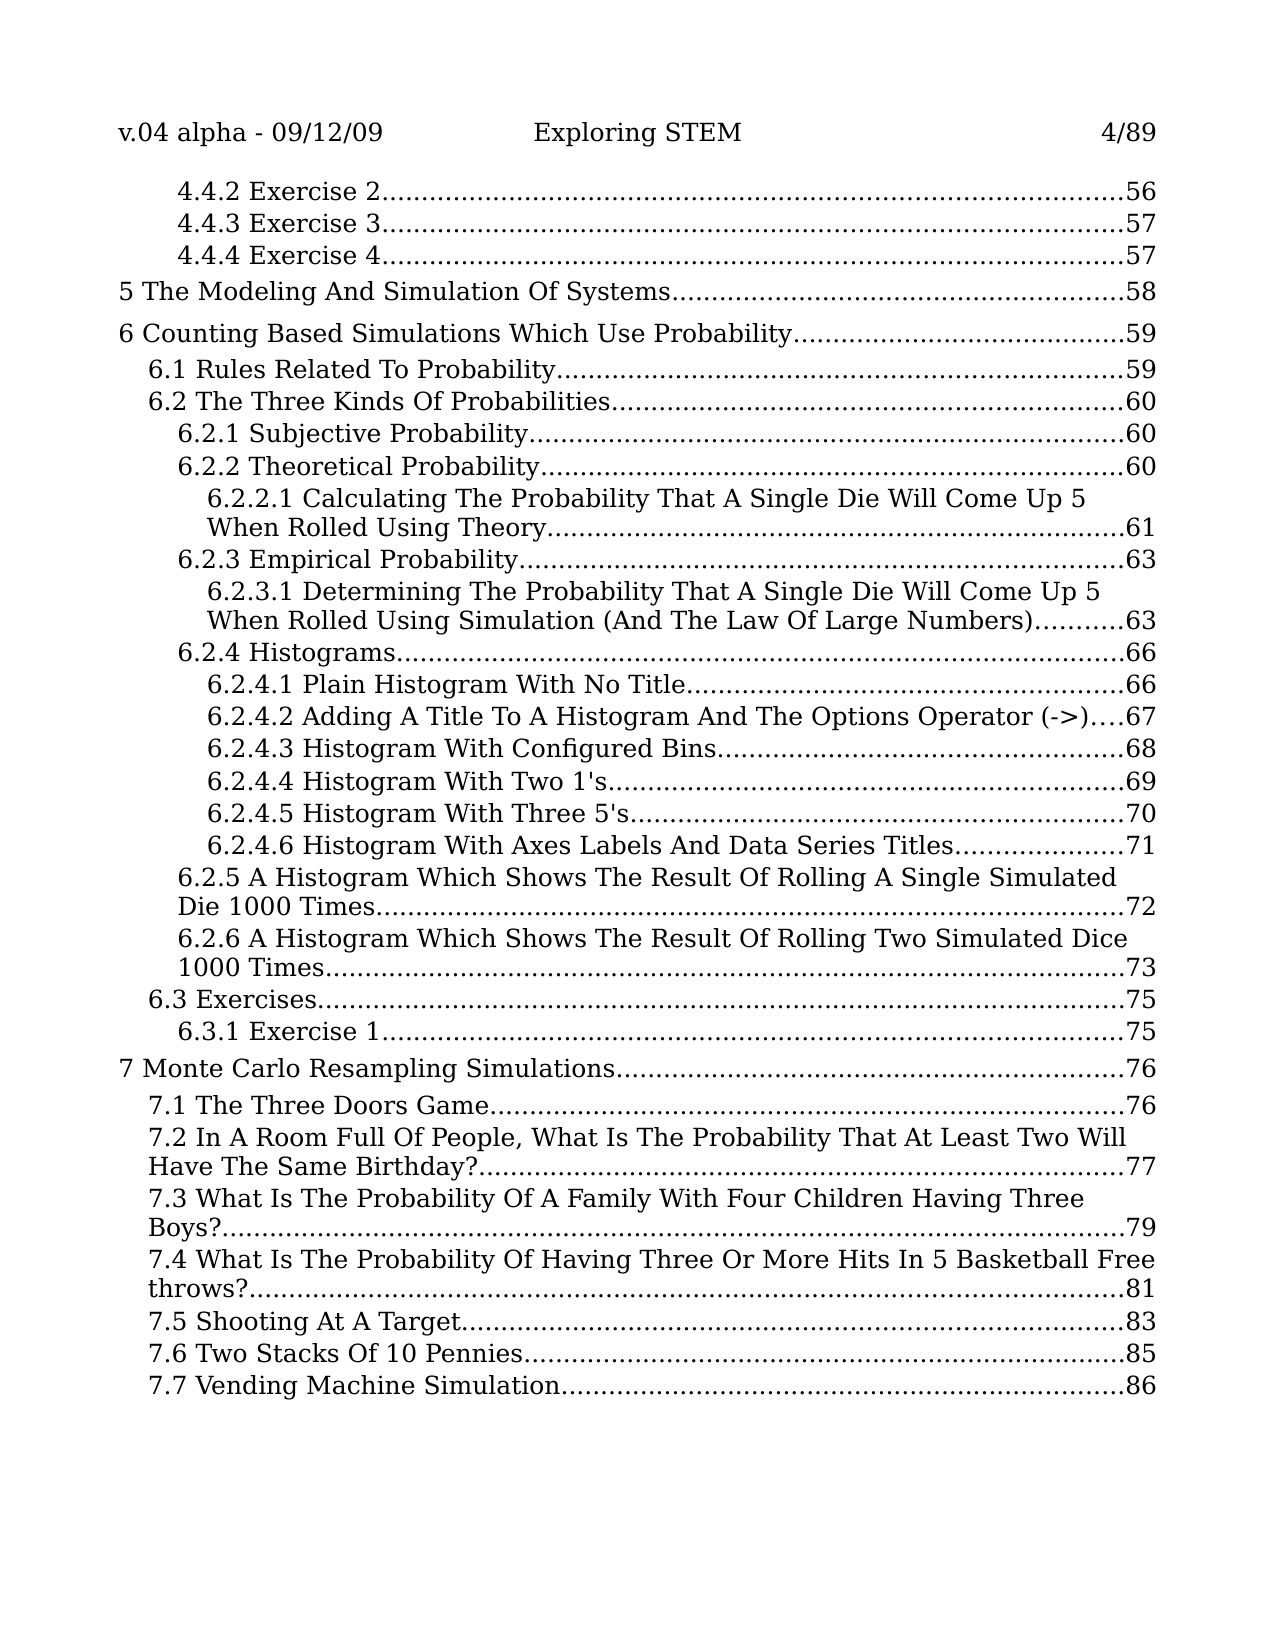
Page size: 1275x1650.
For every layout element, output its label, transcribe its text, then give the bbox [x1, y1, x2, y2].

text 7 Monte Carlo Resampling Simulations 76 [118, 1054, 1157, 1083]
text 6.2 The Three Kinds Of Probabilities 60 [148, 388, 1157, 417]
text 6.2.4.5 Histogram With Three 5's 70 [207, 799, 1157, 828]
text 7.4 What Is The Probability Of Having Three Or More Hits In 5 Basketball Free throws? 81 [148, 1246, 1157, 1304]
text 6.2.4.1 Plain Histogram With No Title 66 [207, 671, 1157, 700]
text 6.2.3 Empirical Probability 63 [177, 545, 1157, 574]
text 6.2.5 A Histogram Which Shows The Result Of Rolling A Single Simulated Die 1000 Times 72 [177, 863, 1157, 921]
text 7.6 Two Stacks Of 10 Pennies 85 [148, 1339, 1157, 1368]
text 7.7 Vending Machine Simulation 86 [148, 1371, 1157, 1400]
text 6.3.1 Exercise 1 75 [177, 1018, 1157, 1047]
text 4.4.2 Exercise 2 56 [177, 177, 1157, 206]
text 6.2.4.6 Histogram With Axes Labels And Data Series Titles 71 [207, 831, 1157, 860]
text 6.2.3.1 Determining The Probability That A Single Die Will Come Up 5 When Rolled Using Simulation (And The Law Of Large Numbers) 63 [207, 577, 1157, 636]
text 6.2.4 Histograms 66 [177, 638, 1157, 668]
text 5 The Modeling And Simulation Of Systems 58 [118, 278, 1157, 307]
text 6 Counting Based Simulations Which Use Probability 59 [118, 319, 1157, 348]
text 4.4.3 Exercise 3 57 [177, 209, 1157, 238]
text 6.2.4.4 Histogram With Two 1's 69 [207, 767, 1157, 796]
text 6.2.4.3 Histogram With Configured Bins 68 [207, 735, 1157, 764]
text 6.2.4.2 Adding A Title To A Histogram And The Options Operator (->) 67 [207, 703, 1157, 732]
text 6.2.1 Subjective Probability 60 [177, 420, 1157, 449]
text 7.5 Shooting At A Target 83 [148, 1307, 1157, 1336]
text 6.2.2 Theoretical Probability 60 [177, 452, 1157, 481]
text 6.1 Rules Related To Probability 59 [148, 356, 1157, 385]
text 6.3 Exercises 75 [148, 986, 1157, 1015]
text 4.4.4 Exercise 4 57 [177, 241, 1157, 270]
text 6.2.6 A Histogram Which Shows The Result Of Rolling Two Simulated Dice 1000 Times 73 [177, 924, 1157, 983]
text 7.3 What Is The Probability Of A Family With Four Children Having Three Boys? 79 [148, 1184, 1157, 1243]
text 7.1 The Three Doors Game 76 [148, 1091, 1157, 1120]
text 7.2 In A Room Full Of People, What Is The Probability That At Least Two Will Have The Same Birthday? 77 [148, 1123, 1157, 1181]
text 6.2.2.1 Calculating The Probability That A Single Die Will Come Up 5 When Rolled Using Theory 61 [207, 484, 1157, 542]
